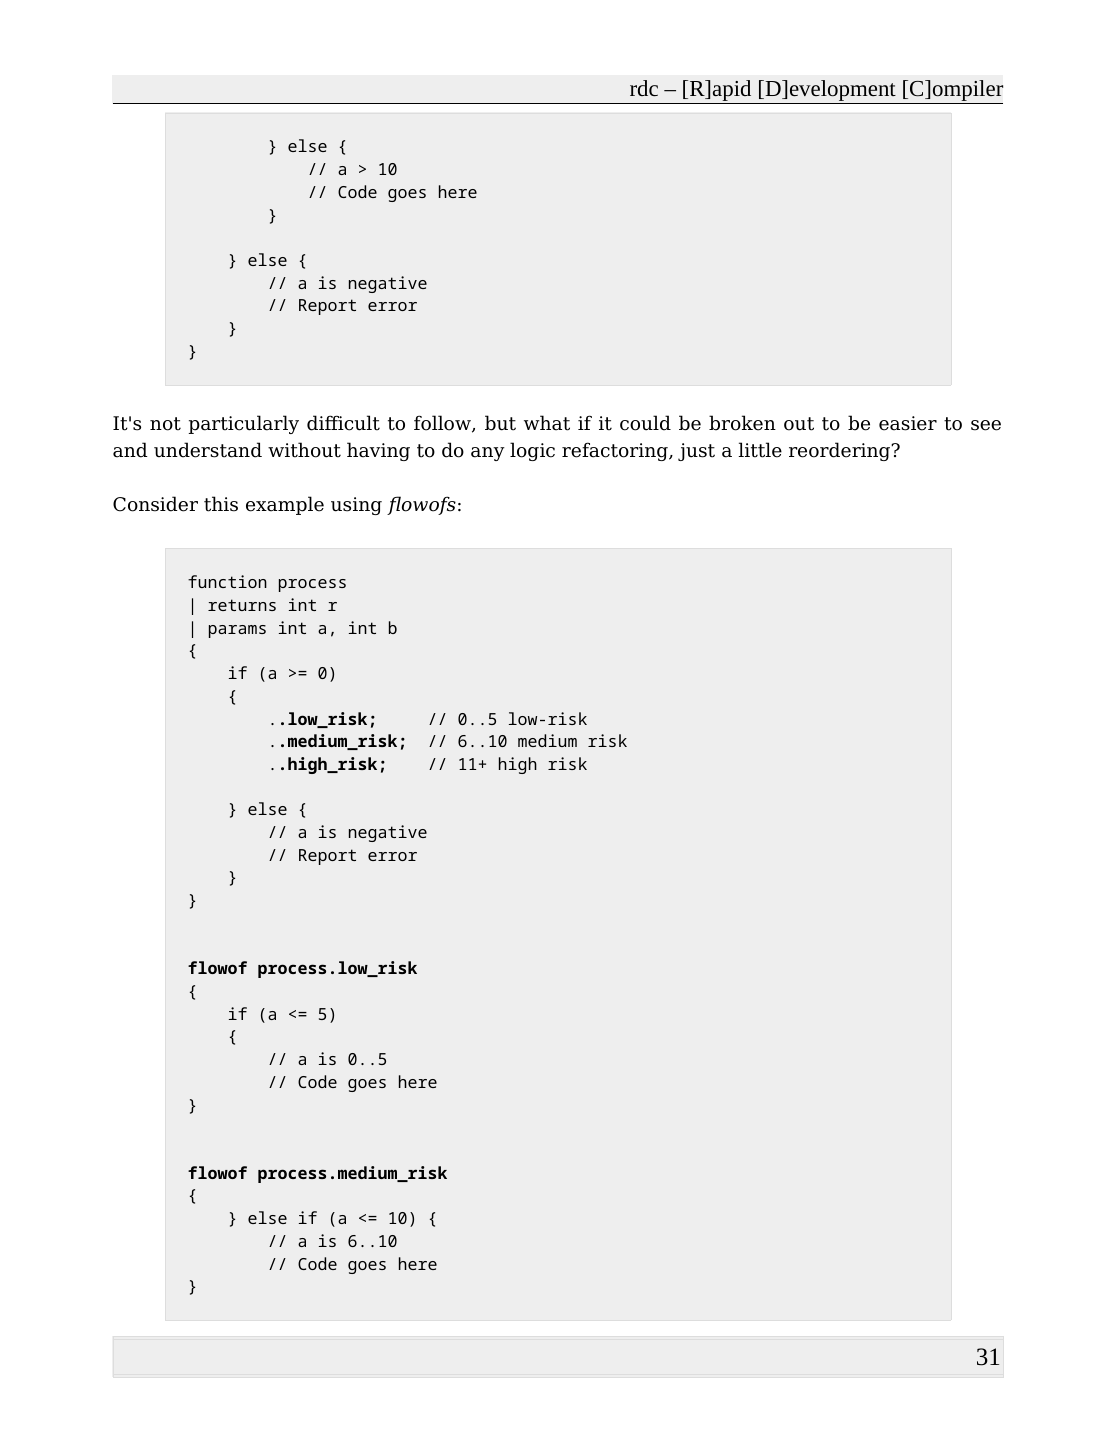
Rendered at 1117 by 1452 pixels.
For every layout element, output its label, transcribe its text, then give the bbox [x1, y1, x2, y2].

text function process | returns int r | params int a, int b { if (a >= 0) { ..low_risk; // 0..5 low-risk ..medium_risk; // 6..10 medium risk ..high_risk; // 11+ high risk } else { // a is negative // Report error } } flowof process.low_risk { if (a <= 5) { // a is 0..5 // Code goes here } flowof process.medium_risk { } else if (a <= 10) { // a is 6..10 // Code goes here } [166, 549, 951, 1320]
text Consider this example using flowofs: [112, 494, 1003, 516]
text It's not particularly difficult to follow, but what if it could be broken out to be easier to see and understand without having to do any logic refactoring, just a little reordering? [112, 413, 1003, 461]
text } else { // a > 10 // Code goes here } } else { // a is negative // Report error } } [166, 114, 951, 385]
